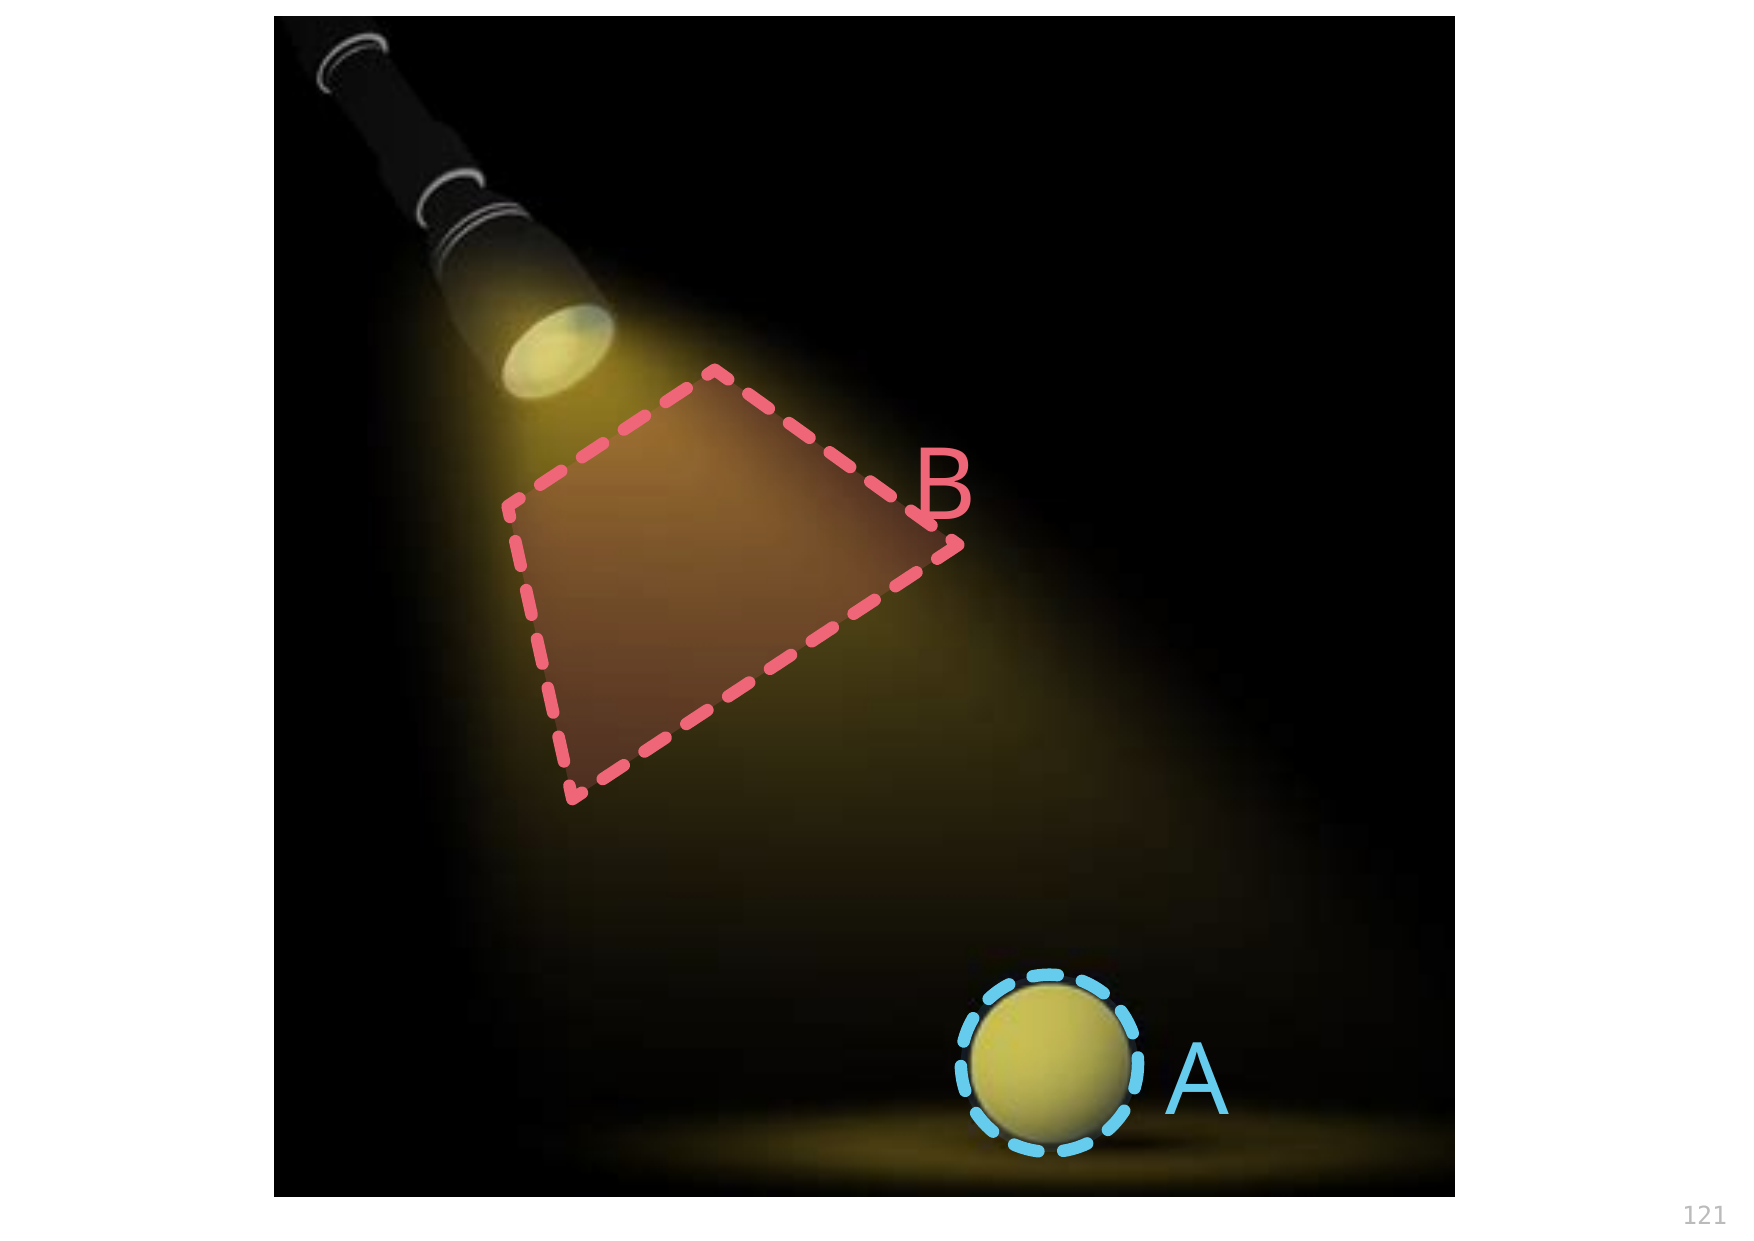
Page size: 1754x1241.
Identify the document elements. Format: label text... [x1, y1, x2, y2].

text_box [507, 369, 959, 800]
text_box A [1150, 1000, 1258, 1116]
picture [274, 16, 1455, 1197]
text_box [960, 974, 1139, 1152]
text_box B [896, 405, 988, 521]
